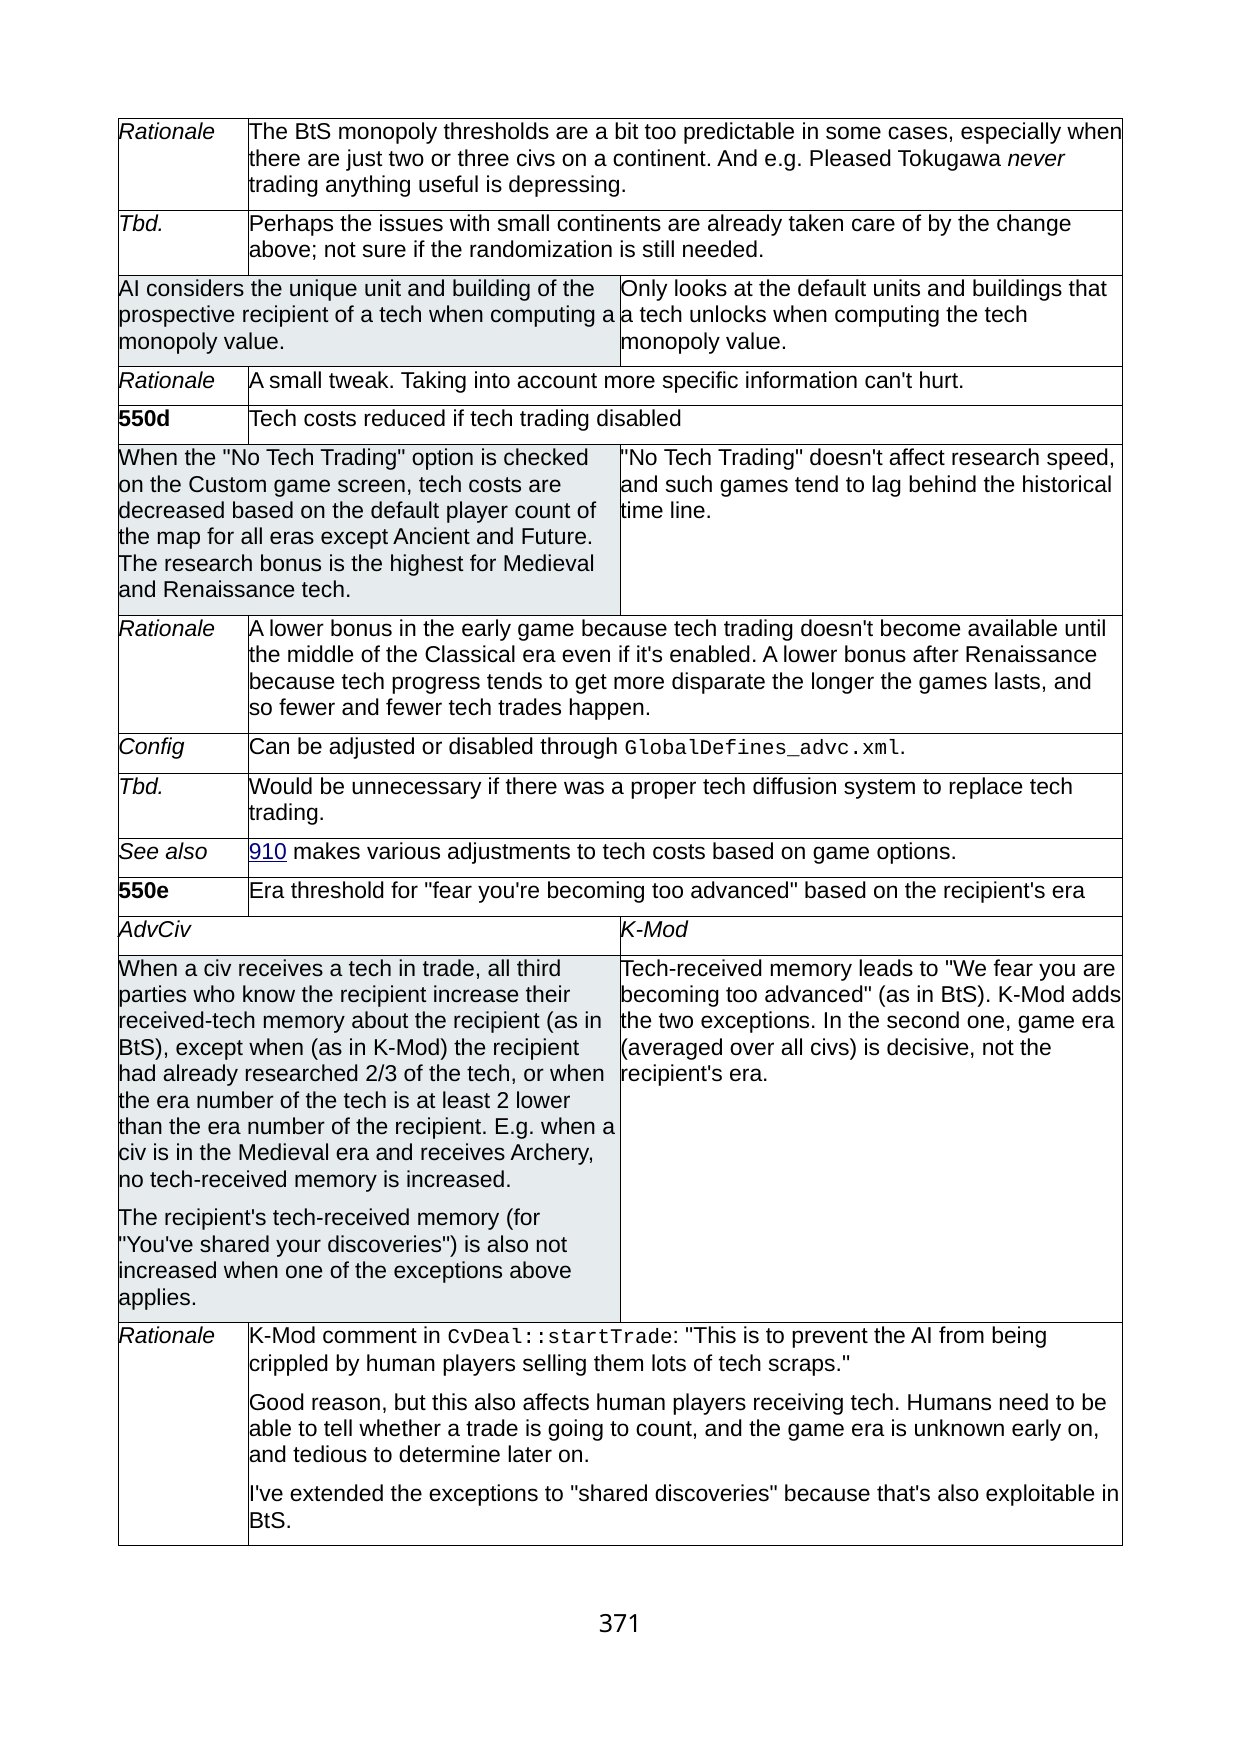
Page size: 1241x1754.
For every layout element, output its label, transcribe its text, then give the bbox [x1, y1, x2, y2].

table_cell A lower bonus in the early game because tech trading doesn't become available until the middle of the Classical era even if it's enabled. A lower bonus after Renaissance because tech progress tends to get more disparate the longer the games lasts, and so fewer and fewer tech trades happen. [249, 616, 1122, 733]
table_cell 550e [119, 878, 248, 916]
table_cell Config [119, 734, 248, 773]
table_cell 910 makes various adjustments to tech costs based on game options. [249, 839, 1122, 877]
table_cell "No Tech Trading" doesn't affect research speed, and such games tend to lag behind the historical time line. [621, 445, 1122, 615]
table_cell See also [119, 839, 248, 877]
table_cell Would be unnecessary if there was a proper tech diffusion system to replace tech trading. [249, 774, 1122, 838]
table_cell Rationale [119, 616, 248, 733]
table_cell When a civ receives a tech in trade, all third parties who know the recipient increase their received-tech memory about the recipient (as in BtS), except when (as in K-Mod) the recipient had already researched 2/3 of the tech, or when the era number of the tech is at least 2 lower than the era number of the recipient. E.g. when a civ is in the Medieval era and receives Archery, no tech-received memory is increased. The recipient's tech-received memory (for "You've shared your discoveries") is also not increased when one of the exceptions above applies. [119, 956, 620, 1322]
table_cell A small tweak. Taking into account more specific information can't hurt. [249, 367, 1122, 405]
table_cell K-Mod [621, 917, 1122, 955]
table_cell Tbd. [119, 774, 248, 838]
table_cell AI considers the unique unit and building of the prospective recipient of a tech when computing a monopoly value. [119, 276, 620, 366]
table_cell Rationale [119, 367, 248, 405]
table_cell Perhaps the issues with small continents are already taken care of by the change above; not sure if the randomization is still needed. [249, 211, 1122, 275]
table_cell The BtS monopoly thresholds are a bit too predictable in some cases, especially when there are just two or three civs on a continent. And e.g. Pleased Tokugawa never trading anything useful is depressing. [249, 119, 1122, 210]
table_cell K-Mod comment in CvDeal::startTrade: "This is to prevent the AI from being crippled by human players selling them lots of tech scraps." Good reason, but this also affects human players receiving tech. Humans need to be able to tell whether a trade is going to count, and the game era is unknown early on, and tedious to determine later on. I've extended the exceptions to "shared discoveries" because that's also exploitable in BtS. [249, 1323, 1122, 1545]
table_cell Can be adjusted or disabled through GlobalDefines_advc.xml. [249, 734, 1122, 773]
table_cell AdvCiv [119, 917, 620, 955]
table_cell Tbd. [119, 211, 248, 275]
table_cell Tech costs reduced if tech trading disabled [249, 406, 1122, 444]
table_cell Era threshold for "fear you're becoming too advanced" based on the recipient's era [249, 878, 1122, 916]
table_cell Rationale [119, 119, 248, 210]
table_cell Only looks at the default units and buildings that a tech unlocks when computing the tech monopoly value. [621, 276, 1122, 366]
table_cell Rationale [119, 1323, 248, 1545]
table_cell When the "No Tech Trading" option is checked on the Custom game screen, tech costs are decreased based on the default player count of the map for all eras except Ancient and Future. The research bonus is the highest for Medieval and Renaissance tech. [119, 445, 620, 615]
table_cell 550d [119, 406, 248, 444]
table_cell Tech-received memory leads to "We fear you are becoming too advanced" (as in BtS). K-Mod adds the two exceptions. In the second one, game era (averaged over all civs) is decisive, not the recipient's era. [621, 956, 1122, 1322]
